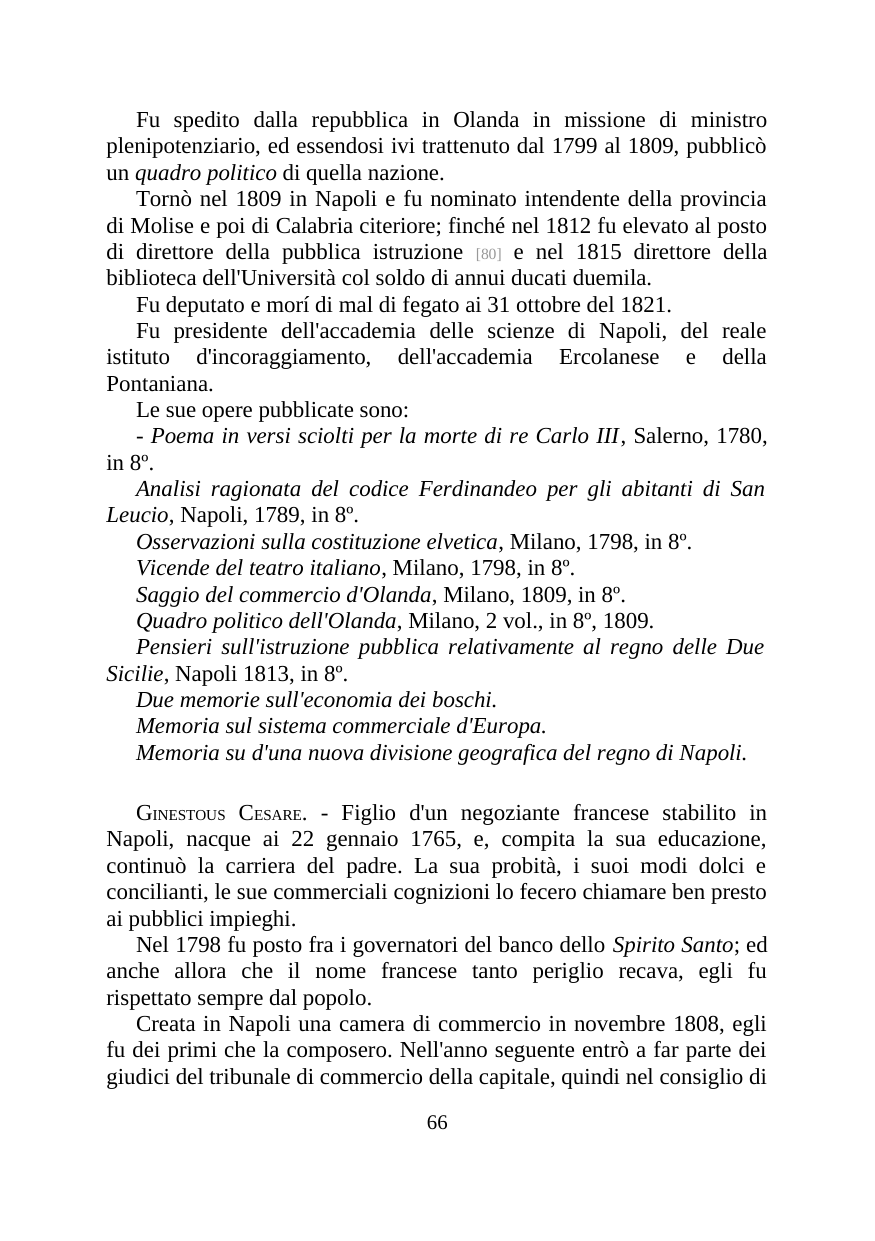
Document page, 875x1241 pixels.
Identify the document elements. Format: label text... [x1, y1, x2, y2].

text Tornò nel 1809 in Napoli e fu nominato intendente della provincia di Molise e poi di Calabria citeriore; finché nel 1812 fu elevato al posto di direttore della pubblica istruzione [80] e nel 1815 direttore della biblioteca dell'Università col soldo di annui ducati duemila. [106, 185, 768, 291]
text Osservazioni sulla costituzione elvetica, Milano, 1798, in 8º. [106, 528, 768, 554]
text Due memorie sull'economia dei boschi. [106, 686, 768, 712]
text Fu spedito dalla repubblica in Olanda in missione di ministro plenipotenziario, ed essendosi ivi trattenuto dal 1799 al 1809, pubblicò un quadro politico di quella nazione. [106, 106, 768, 185]
text Quadro politico dell'Olanda, Milano, 2 vol., in 8º, 1809. [106, 607, 768, 633]
text Memoria su d'una nuova divisione geografica del regno di Napoli. [106, 739, 768, 765]
text Fu deputato e morí di mal di fegato ai 31 ottobre del 1821. [106, 291, 768, 317]
text Fu presidente dell'accademia delle scienze di Napoli, del reale istituto d'incoraggiamento, dell'accademia Ercolanese e della Pontaniana. [106, 317, 768, 396]
text Creata in Napoli una camera di commercio in novembre 1808, egli fu dei primi che la composero. Nell'anno seguente entrò a far parte dei giudici del tribunale di commercio della capitale, quindi nel consiglio di [106, 1010, 768, 1089]
text Nel 1798 fu posto fra i governatori del banco dello Spirito Santo; ed anche allora che il nome francese tanto periglio recava, egli fu rispettato sempre dal popolo. [106, 931, 768, 1010]
text - Poema in versi sciolti per la morte di re Carlo III, Salerno, 1780, in 8º. [106, 422, 768, 475]
text Saggio del commercio d'Olanda, Milano, 1809, in 8º. [106, 581, 768, 607]
text Ginestous Cesare. - Figlio d'un negoziante francese stabilito in Napoli, nacque ai 22 gennaio 1765, e, compita la sua educazione, continuò la carriera del padre. La sua probità, i suoi modi dolci e concilianti, le sue commerciali cognizioni lo fecero chiamare ben presto ai pubblici impieghi. [106, 799, 768, 931]
text Vicende del teatro italiano, Milano, 1798, in 8º. [106, 554, 768, 581]
text Le sue opere pubblicate sono: [106, 396, 768, 422]
text Pensieri sull'istruzione pubblica relativamente al regno delle Due Sicilie, Napoli 1813, in 8º. [106, 633, 768, 686]
text Analisi ragionata del codice Ferdinandeo per gli abitanti di San Leucio, Napoli, 1789, in 8º. [106, 475, 768, 528]
text Memoria sul sistema commerciale d'Europa. [106, 712, 768, 739]
